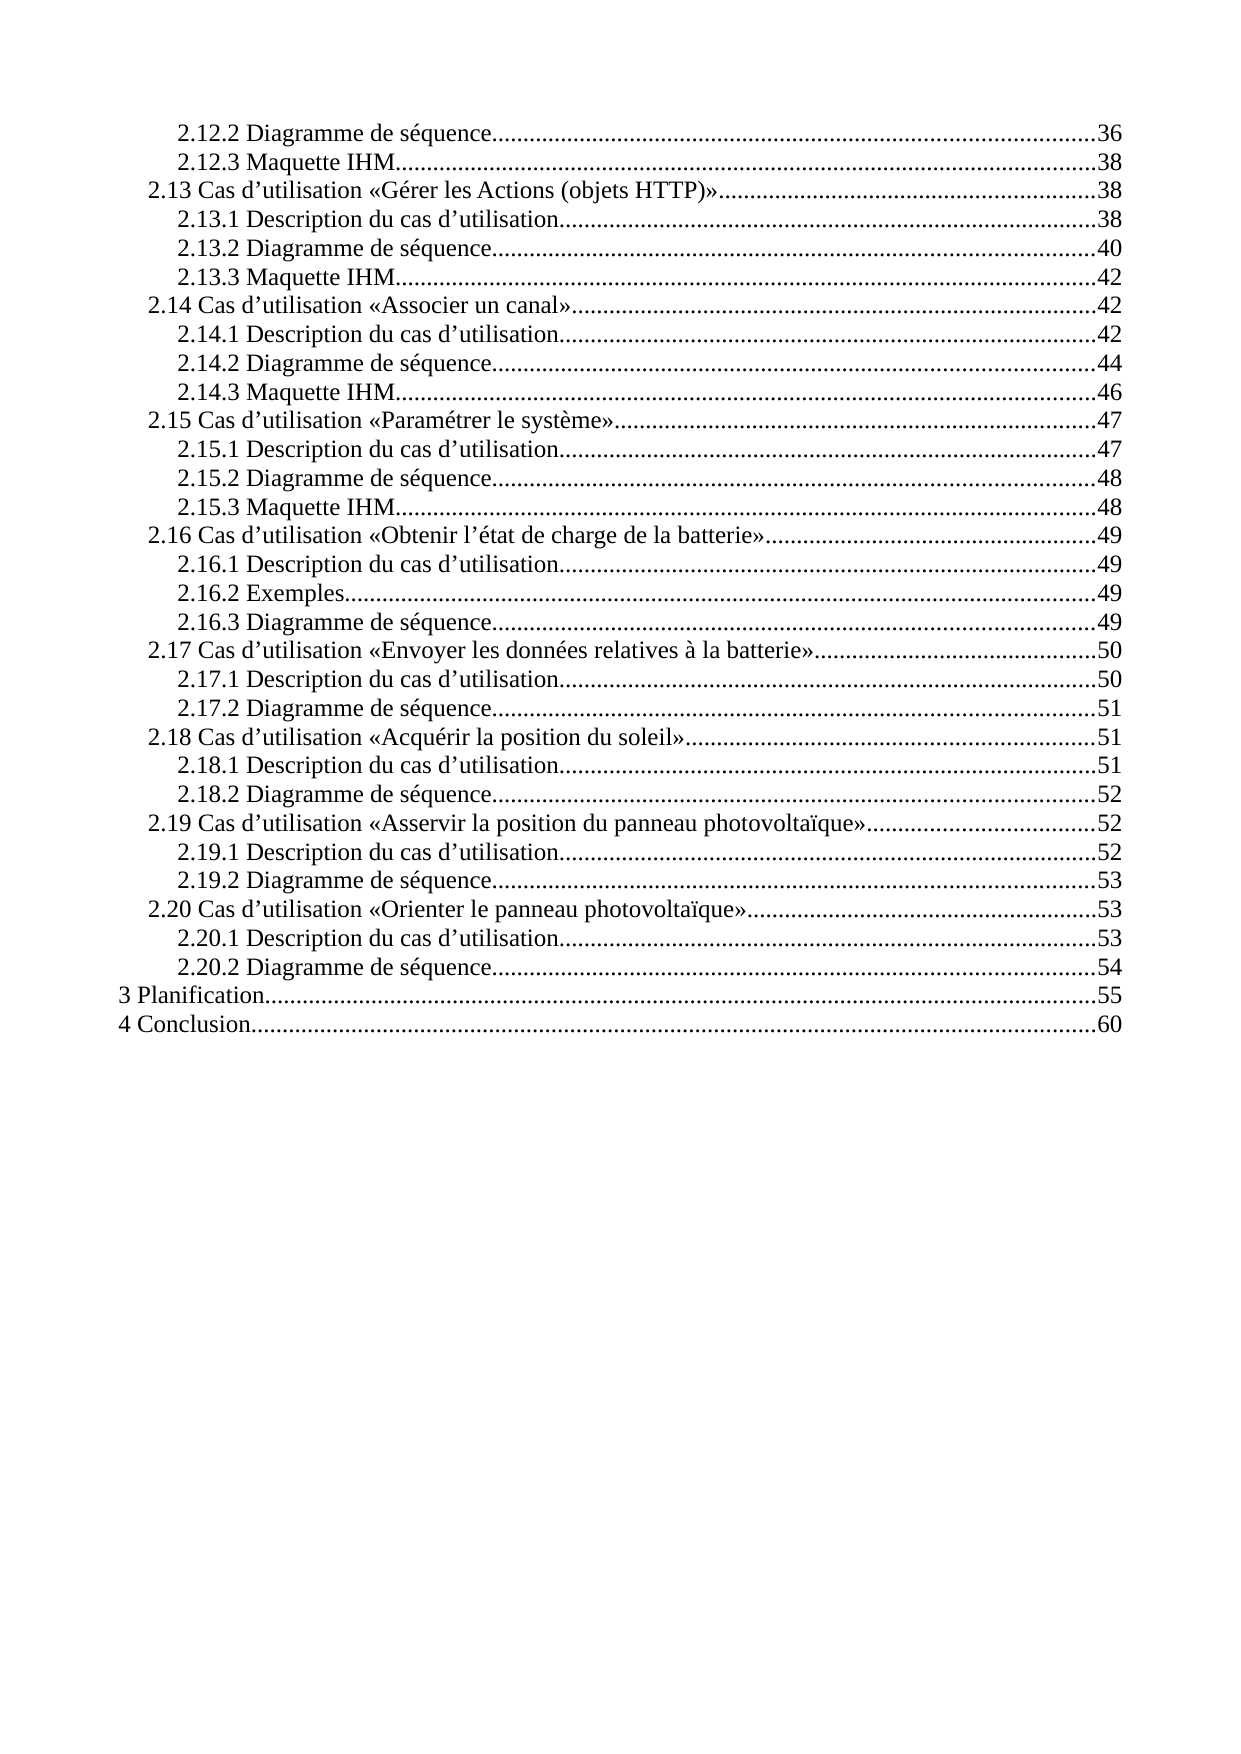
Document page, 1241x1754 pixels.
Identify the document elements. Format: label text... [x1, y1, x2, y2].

text 2.15.1 Description du cas d’utilisation 47 [177, 434, 1122, 463]
text 2.18.1 Description du cas d’utilisation 51 [177, 751, 1122, 779]
text 2.15.3 Maquette IHM 48 [177, 492, 1122, 521]
text 2.12.2 Diagramme de séquence 36 [177, 118, 1122, 147]
text 2.13 Cas d’utilisation «Gérer les Actions (objets HTTP)» 38 [148, 176, 1122, 204]
text 2.16 Cas d’utilisation «Obtenir l’état de charge de la batterie» 49 [148, 521, 1122, 549]
text 2.15 Cas d’utilisation «Paramétrer le système» 47 [148, 406, 1122, 434]
text 2.16.3 Diagramme de séquence 49 [177, 607, 1122, 636]
text 2.17.2 Diagramme de séquence 51 [177, 693, 1122, 722]
text 2.17.1 Description du cas d’utilisation 50 [177, 664, 1122, 693]
text 2.14 Cas d’utilisation «Associer un canal» 42 [148, 291, 1122, 319]
text 2.20 Cas d’utilisation «Orienter le panneau photovoltaïque» 53 [148, 894, 1122, 923]
text 2.18.2 Diagramme de séquence 52 [177, 779, 1122, 808]
text 2.19.1 Description du cas d’utilisation 52 [177, 837, 1122, 866]
text 2.20.2 Diagramme de séquence 54 [177, 952, 1122, 981]
text 2.14.1 Description du cas d’utilisation 42 [177, 319, 1122, 348]
text 3 Planification 55 [118, 981, 1122, 1009]
text 2.13.2 Diagramme de séquence 40 [177, 233, 1122, 262]
text 2.14.2 Diagramme de séquence 44 [177, 348, 1122, 377]
text 2.19.2 Diagramme de séquence 53 [177, 866, 1122, 894]
text 2.19 Cas d’utilisation «Asservir la position du panneau photovoltaïque» 52 [148, 808, 1122, 837]
text 2.13.1 Description du cas d’utilisation 38 [177, 204, 1122, 233]
text 2.17 Cas d’utilisation «Envoyer les données relatives à la batterie» 50 [148, 636, 1122, 664]
text 2.15.2 Diagramme de séquence 48 [177, 463, 1122, 492]
text 2.14.3 Maquette IHM 46 [177, 377, 1122, 406]
text 2.12.3 Maquette IHM 38 [177, 147, 1122, 176]
text 2.16.2 Exemples 49 [177, 578, 1122, 607]
text 4 Conclusion 60 [118, 1009, 1122, 1038]
text 2.20.1 Description du cas d’utilisation 53 [177, 923, 1122, 952]
text 2.18 Cas d’utilisation «Acquérir la position du soleil» 51 [148, 722, 1122, 751]
text 2.16.1 Description du cas d’utilisation 49 [177, 549, 1122, 578]
text 2.13.3 Maquette IHM 42 [177, 262, 1122, 291]
